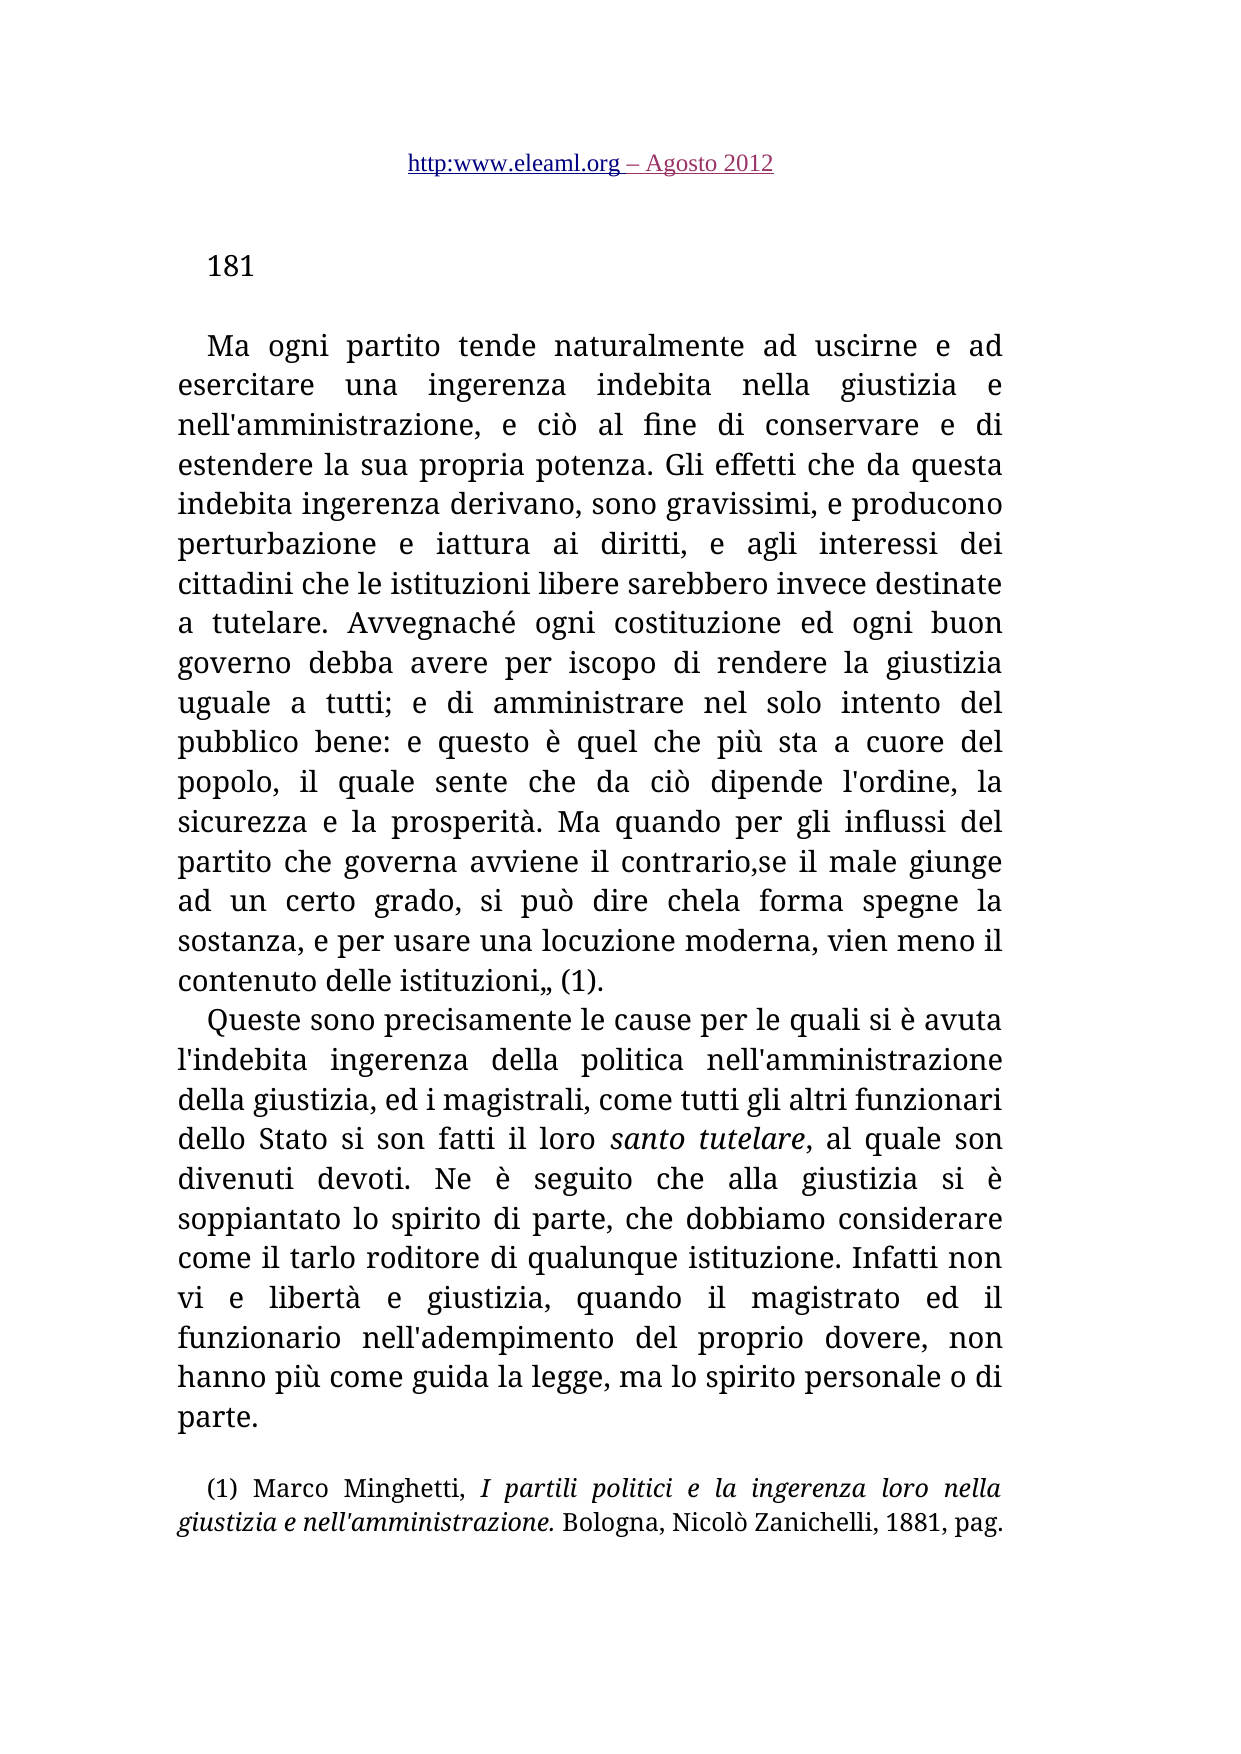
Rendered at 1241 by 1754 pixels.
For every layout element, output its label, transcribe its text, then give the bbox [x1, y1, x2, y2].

text Ma ogni partito tende naturalmente ad uscirne e ad esercitare una ingerenza indebita nella giustizia e nell'amministrazione, e ciò al fine di conservare e di estendere la sua propria potenza. Gli effetti che da questa indebita ingerenza derivano, sono gravissimi, e producono perturbazione e iattura ai diritti, e agli interessi dei cittadini che le istituzioni libere sarebbero invece destinate a tutelare. Avvegnaché ogni costituzione ed ogni buon governo debba avere per iscopo di rendere la giustizia uguale a tutti; e di amministrare nel solo intento del pubblico bene: e questo è quel che più sta a cuore del popolo, il quale sente che da ciò dipende l'ordine, la sicurezza e la prosperità. Ma quando per gli influssi del partito che governa avviene il contrario,se il male giunge ad un certo grado, si può dire chela forma spegne la sostanza, e per usare una locuzione moderna, vien meno il contenuto delle istituzioni„ (1). [177, 325, 1004, 999]
text (1) Marco Minghetti, I partili politici e la ingerenza loro nella giustizia e nell'amministrazione. Bologna, Nicolò Zanichelli, 1881, pag. [177, 1470, 1004, 1538]
text Queste sono precisamente le cause per le quali si è avuta l'indebita ingerenza della politica nell'amministrazione della giustizia, ed i magistrali, come tutti gli altri funzionari dello Stato si son fatti il loro santo tutelare, al quale son divenuti devoti. Ne è seguito che alla giustizia si è soppiantato lo spirito di parte, che dobbiamo considerare come il tarlo roditore di qualunque istituzione. Infatti non vi e libertà e giustizia, quando il magistrato ed il funzionario nell'adempimento del proprio dovere, non hanno più come guida la legge, ma lo spirito personale o di parte. [177, 999, 1004, 1436]
text 181 [177, 246, 1004, 285]
